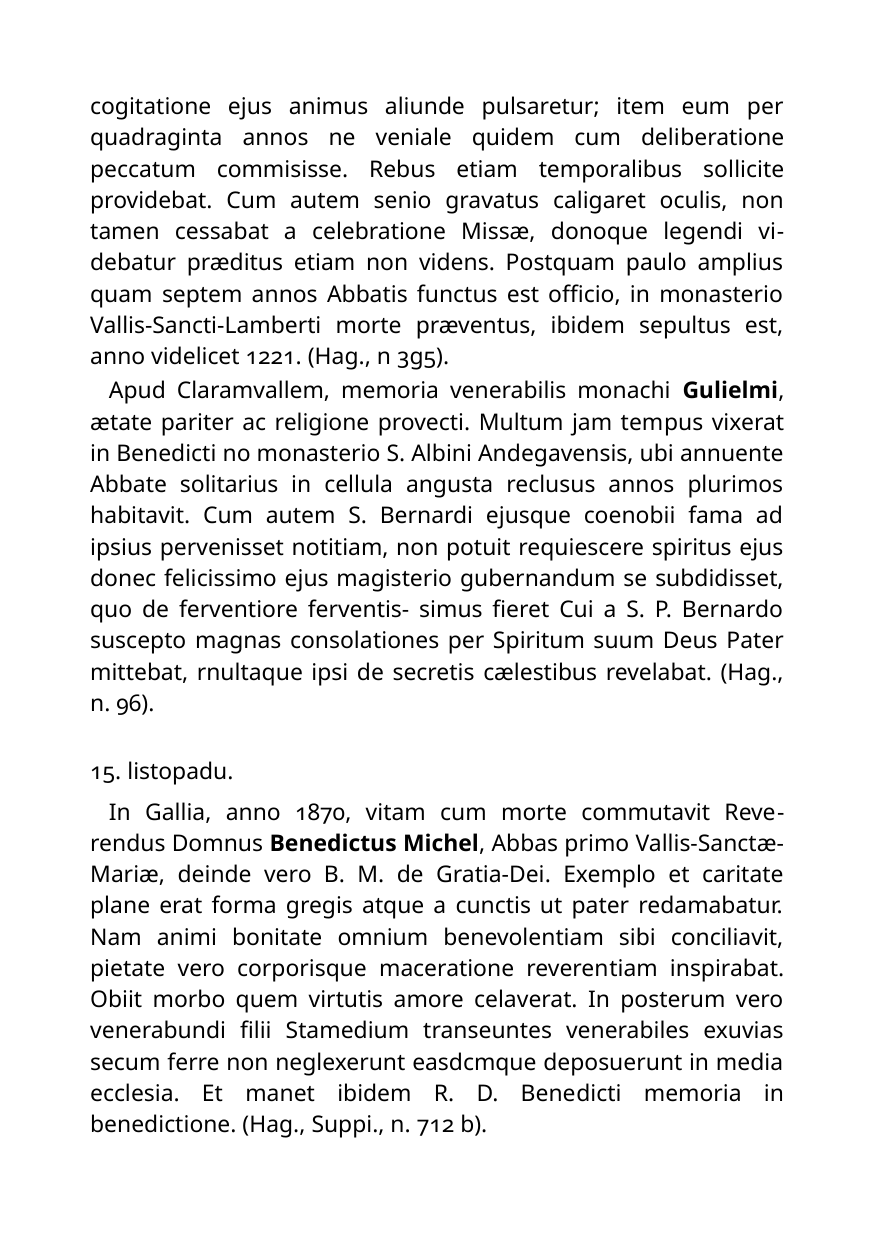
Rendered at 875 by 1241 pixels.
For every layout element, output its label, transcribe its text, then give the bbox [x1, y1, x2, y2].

text cogitatione ejus animus aliunde pulsaretur; item eum per quadraginta annos ne veniale quidem cum deli­beratione peccatum commisisse. Rebus etiam temporalibus sol­licite providebat. Cum autem senio gravatus caligaret oculis, non tamen cessabat a celebratione Missæ, donoque legendi vi­debatur præditus etiam non videns. Postquam paulo amplius quam septem annos Abbatis functus est officio, in monasterio Vallis-Sancti-Lamberti morte præventus, ibidem sepultus est, anno videlicet 1221. (Hag., n 3g5). [90, 90, 784, 371]
text Apud Claramvallem, memoria venerabilis monachi Gulielmi, ætate pariter ac religione provecti. Multum jam tem­pus vixerat in Benedicti no monasterio S. Albini Andegavensis, ubi annuente Abbate solitarius in cellula angusta reclusus annos plurimos habitavit. Cum autem S. Bernardi ejusque coenobii fama ad ipsius pervenisset notitiam, non potuit requiescere spiritus ejus donec felicissimo ejus magisterio gubernandum se subdidisset, quo de ferventiore ferventis- simus fieret Cui a S. P. Bernardo suscepto magnas consola­tiones per Spiritum suum Deus Pater mittebat, rnultaque ipsi de secretis cælestibus revelabat. (Hag., n. 96). [90, 374, 784, 718]
text 15. listopadu. [90, 755, 784, 787]
text In Gallia, anno 1870, vitam cum morte commutavit Reve­rendus Domnus Benedictus Michel, Abbas primo Vallis-Sanctæ-Mariæ, deinde vero B. M. de Gratia-Dei. Exemplo et caritate plane erat forma gregis atque a cunctis ut pater redamabatur. Nam animi bonitate omnium benevolentiam sibi conciliavit, pietate vero corporisque maceratione reveren­tiam inspirabat. Obiit morbo quem virtutis amore celaverat. In posterum vero venerabundi filii Stamedium transeuntes venerabiles exuvias secum ferre non neglexerunt easdcmque deposuerunt in media ecclesia. Et manet ibidem R. D. Bene­dicti memoria in benedictione. (Hag., Suppi., n. 712 b). [90, 796, 784, 1139]
